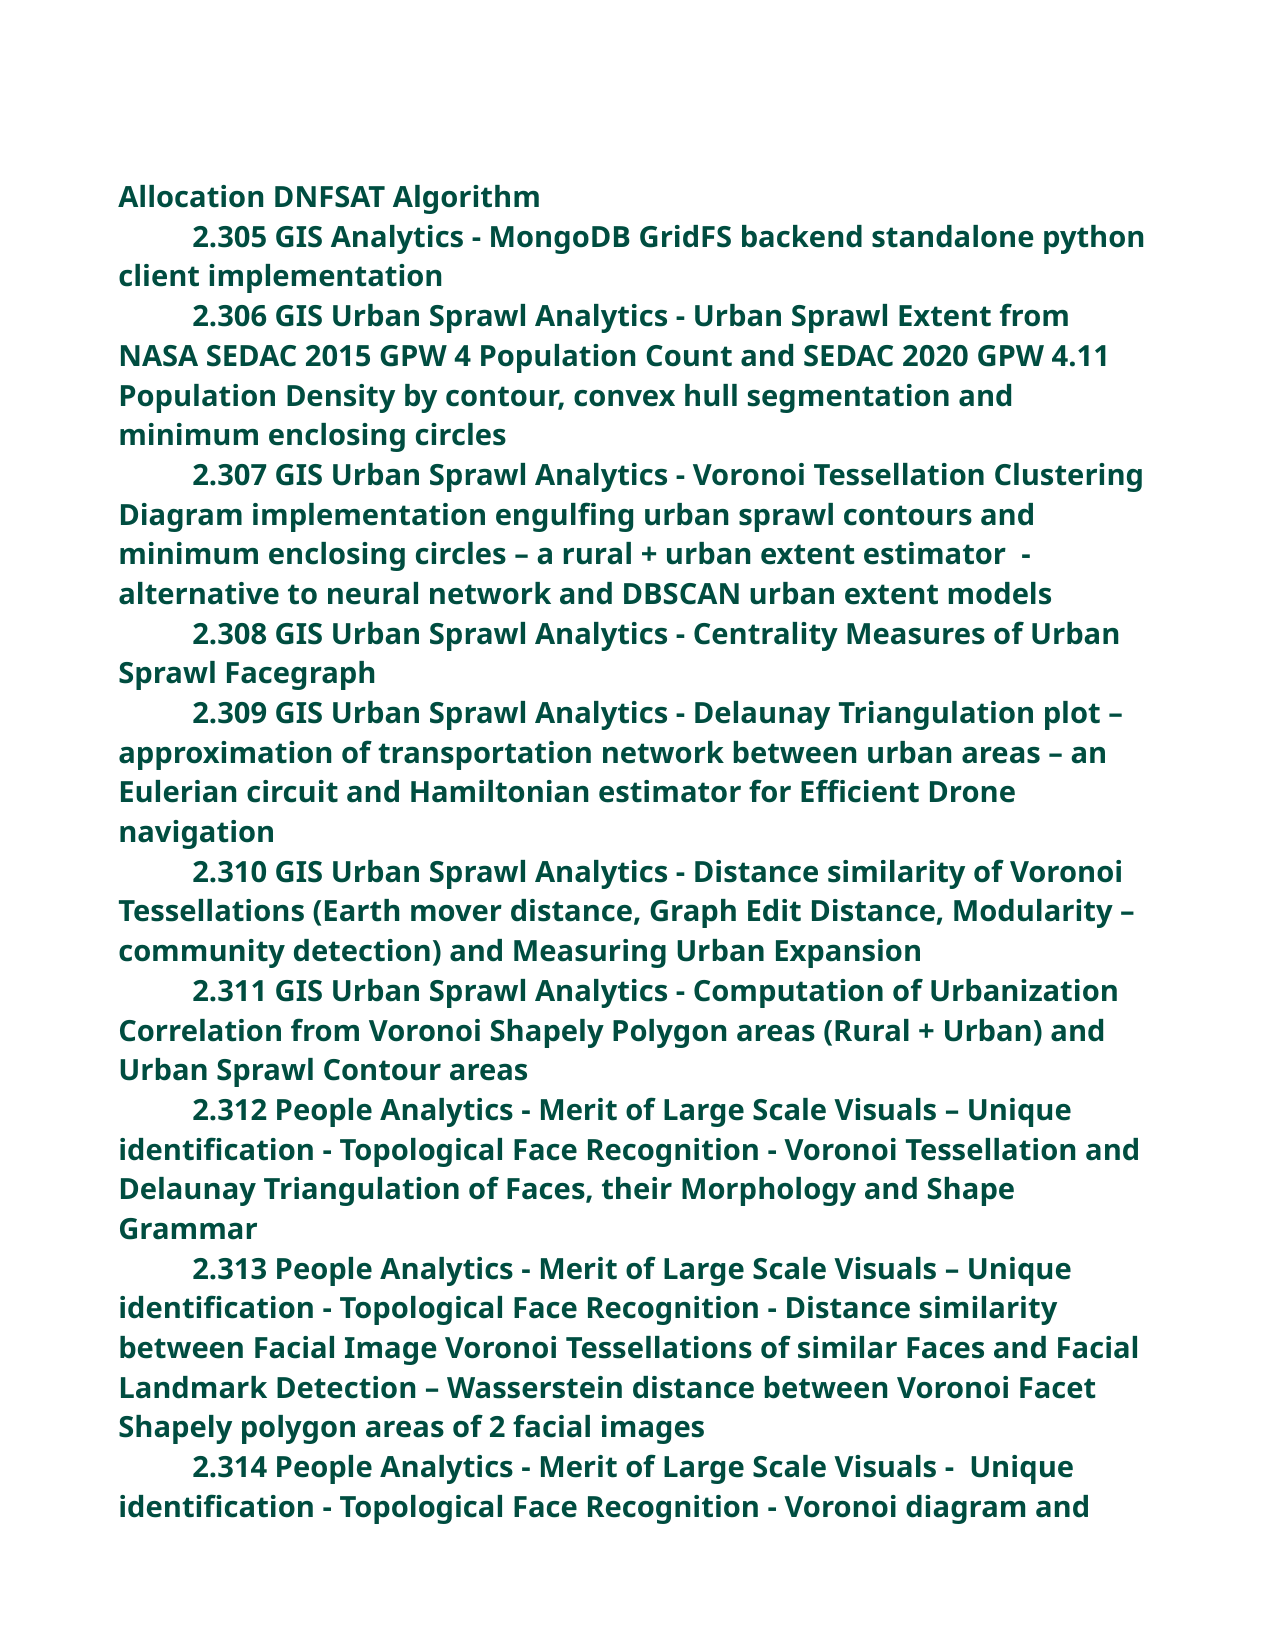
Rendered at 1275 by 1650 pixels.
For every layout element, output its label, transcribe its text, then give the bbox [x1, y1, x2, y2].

text 2.313 People Analytics - Merit of Large Scale Visuals – Unique identification - Topological Face Recognition - Distance similarity between Facial Image Voronoi Tessellations of similar Faces and Facial Landmark Detection – Wasserstein distance between Voronoi Facet Shapely polygon areas of 2 facial images [118, 1248, 1157, 1446]
text Allocation DNFSAT Algorithm [118, 176, 1157, 216]
text 2.314 People Analytics - Merit of Large Scale Visuals - Unique identification - Topological Face Recognition - Voronoi diagram and [118, 1446, 1157, 1526]
text 2.309 GIS Urban Sprawl Analytics - Delaunay Triangulation plot – approximation of transportation network between urban areas – an Eulerian circuit and Hamiltonian estimator for Efficient Drone navigation [118, 692, 1157, 851]
text 2.311 GIS Urban Sprawl Analytics - Computation of Urbanization Correlation from Voronoi Shapely Polygon areas (Rural + Urban) and Urban Sprawl Contour areas [118, 970, 1157, 1089]
text 2.307 GIS Urban Sprawl Analytics - Voronoi Tessellation Clustering Diagram implementation engulfing urban sprawl contours and minimum enclosing circles – a rural + urban extent estimator - alternative to neural network and DBSCAN urban extent models [118, 454, 1157, 613]
text 2.305 GIS Analytics - MongoDB GridFS backend standalone python client implementation [118, 216, 1157, 295]
text 2.306 GIS Urban Sprawl Analytics - Urban Sprawl Extent from NASA SEDAC 2015 GPW 4 Population Count and SEDAC 2020 GPW 4.11 Population Density by contour, convex hull segmentation and minimum enclosing circles [118, 295, 1157, 454]
text 2.312 People Analytics - Merit of Large Scale Visuals – Unique identification - Topological Face Recognition - Voronoi Tessellation and Delaunay Triangulation of Faces, their Morphology and Shape Grammar [118, 1089, 1157, 1248]
text 2.310 GIS Urban Sprawl Analytics - Distance similarity of Voronoi Tessellations (Earth mover distance, Graph Edit Distance, Modularity – community detection) and Measuring Urban Expansion [118, 851, 1157, 970]
text 2.308 GIS Urban Sprawl Analytics - Centrality Measures of Urban Sprawl Facegraph [118, 613, 1157, 692]
